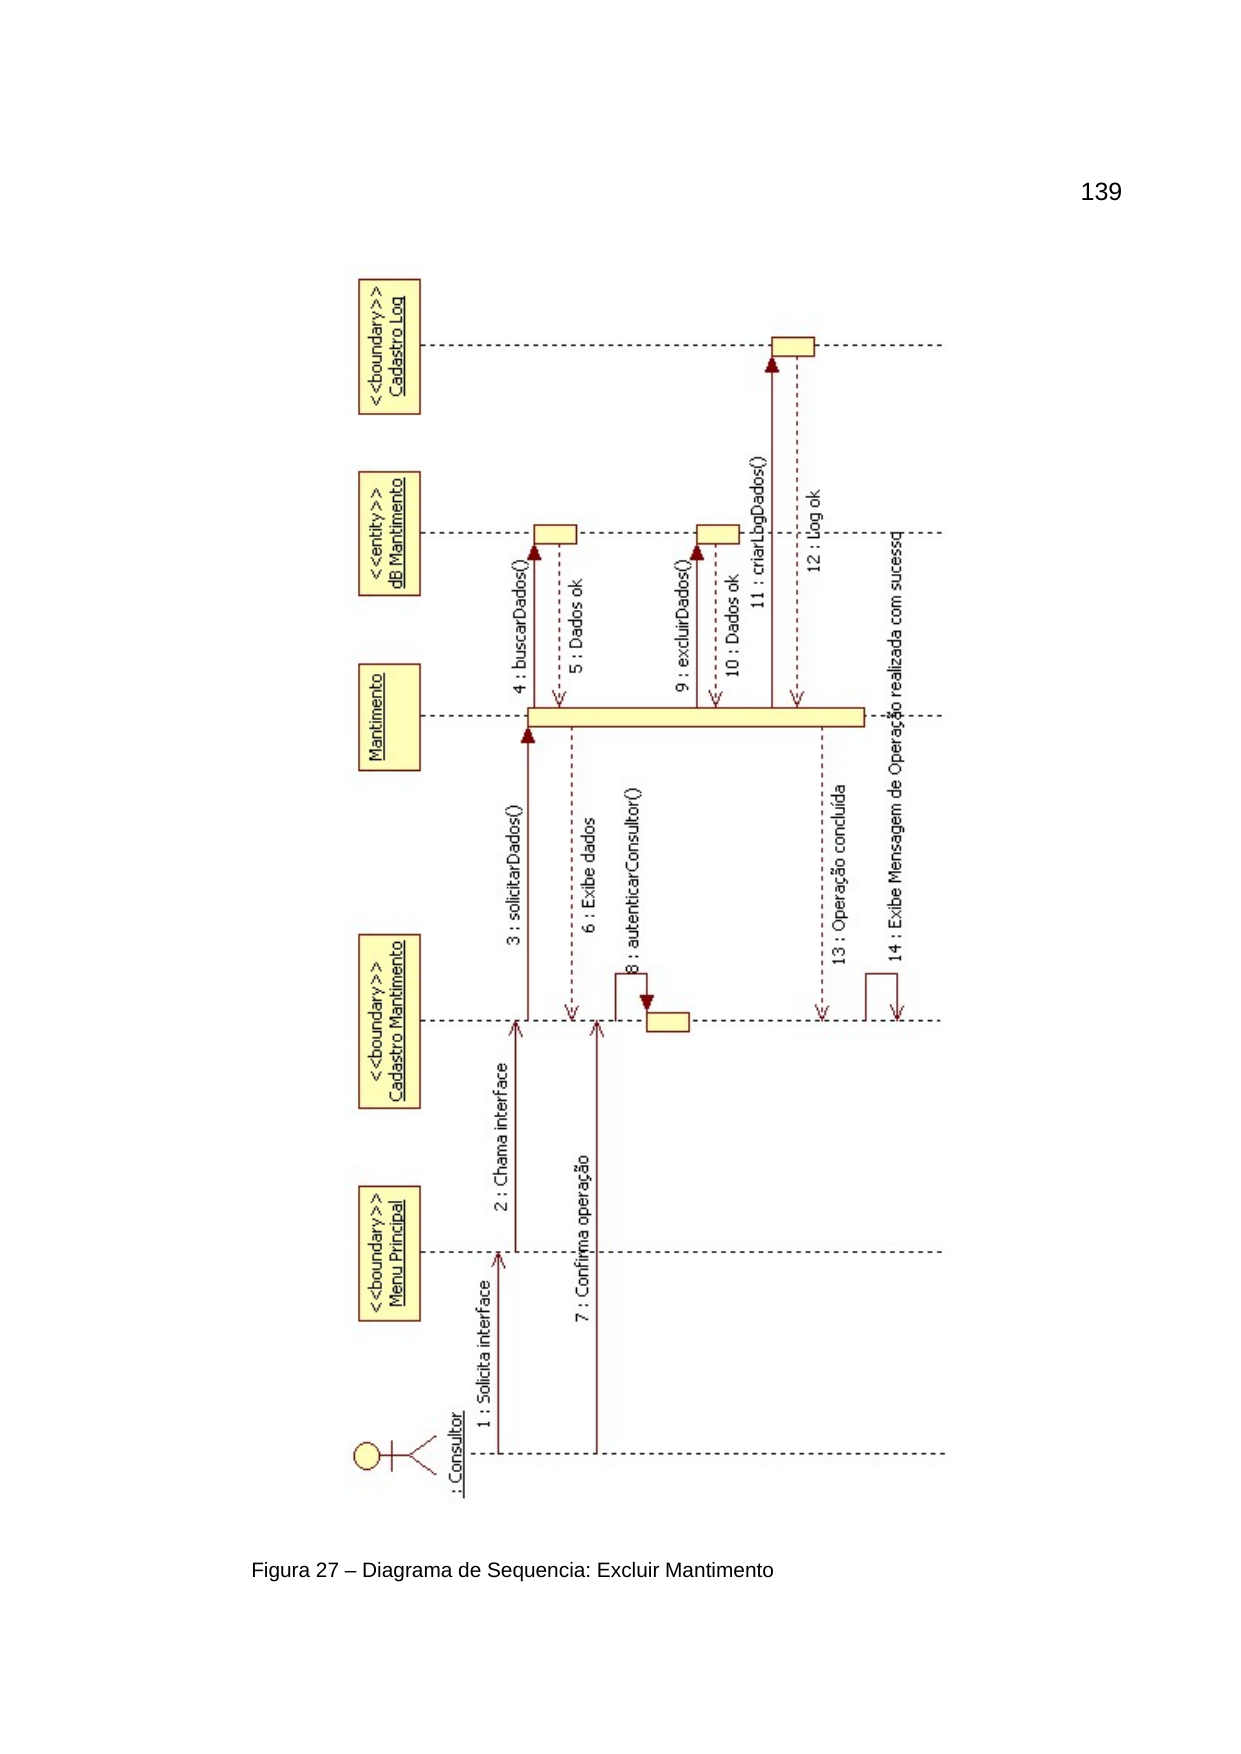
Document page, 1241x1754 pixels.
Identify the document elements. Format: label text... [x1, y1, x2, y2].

picture [321, 265, 978, 1558]
text Figura 27 – Diagrama de Sequencia: Excluir Mantimento [177, 1558, 1122, 1582]
